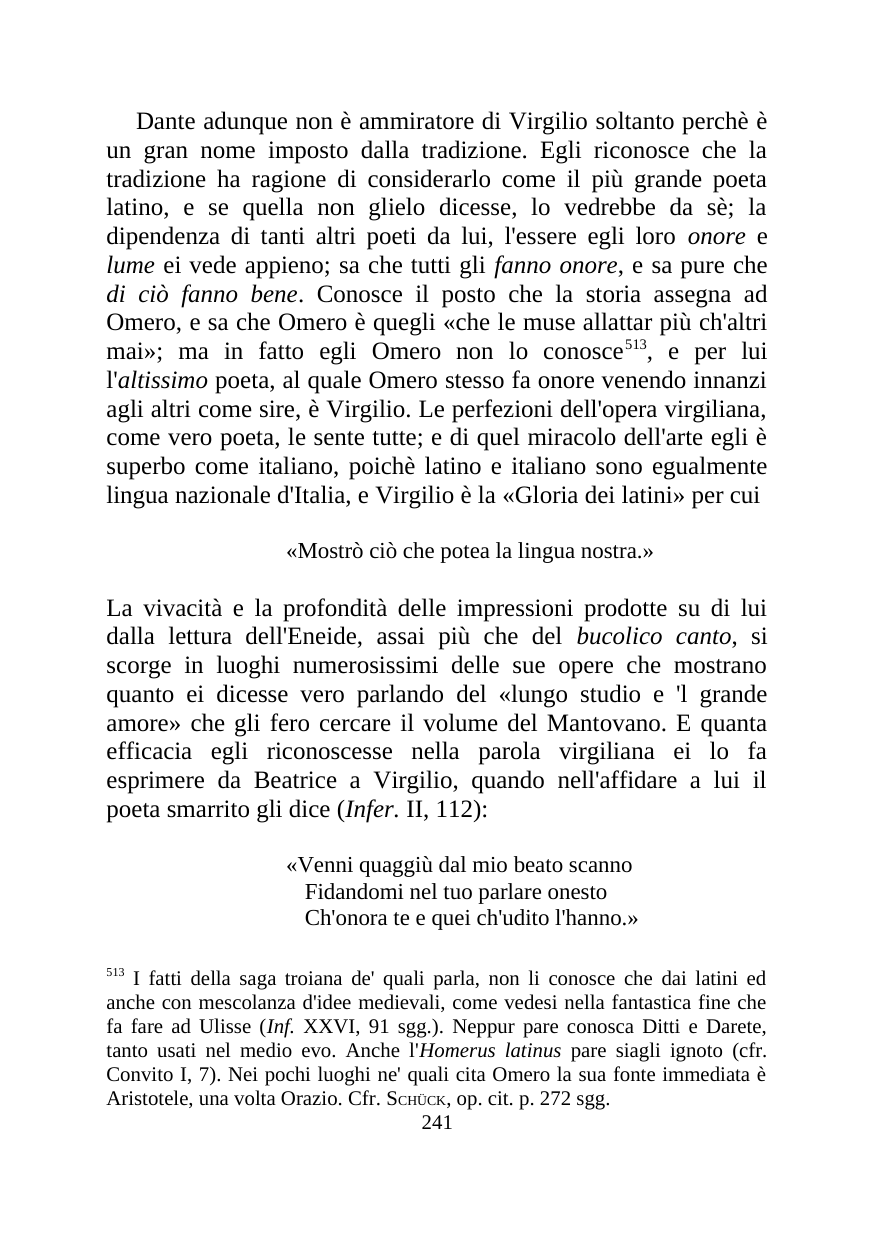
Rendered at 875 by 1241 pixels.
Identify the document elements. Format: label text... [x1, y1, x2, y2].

text Ch'onora te e quei ch'udito l'hanno.» [275, 904, 768, 930]
text La vivacità e la profondità delle impressioni prodotte su di lui dalla lettura dell'Eneide, assai più che del bucolico canto, si scorge in luoghi numerosissimi delle sue opere che mostrano quanto ei dicesse vero parlando del «lungo studio e 'l grande amore» che gli fero cercare il volume del Mantovano. E quanta efficacia egli riconoscesse nella parola virgiliana ei lo fa esprimere da Beatrice a Virgilio, quando nell'affidare a lui il poeta smarrito gli dice (Infer. II, 112): [106, 593, 768, 823]
text «Mostrò ciò che potea la lingua nostra.» [256, 537, 768, 564]
text «Venni quaggiù dal mio beato scanno [256, 851, 768, 878]
text Dante adunque non è ammiratore di Virgilio soltanto perchè è un gran nome imposto dalla tradizione. Egli riconosce che la tradizione ha ragione di considerarlo come il più grande poeta latino, e se quella non glielo dicesse, lo vedrebbe da sè; la dipendenza di tanti altri poeti da lui, l'essere egli loro onore e lume ei vede appieno; sa che tutti gli fanno onore, e sa pure che di ciò fanno bene. Conosce il posto che la storia assegna ad Omero, e sa che Omero è quegli «che le muse allattar più ch'altri mai»; ma in fatto egli Omero non lo conosce, e per lui l'altissimo poeta, al quale Omero stesso fa onore venendo innanzi agli altri come sire, è Virgilio. Le perfezioni dell'opera virgiliana, come vero poeta, le sente tutte; e di quel miracolo dell'arte egli è superbo come italiano, poichè latino e italiano sono egualmente lingua nazionale d'Italia, e Virgilio è la «Gloria dei latini» per cui [106, 106, 768, 509]
text I fatti della saga troiana de' quali parla, non li conosce che dai latini ed anche con mescolanza d'idee medievali, come vedesi nella fantastica fine che fa fare ad Ulisse (Inf. XXVI, 91 sgg.). Neppur pare conosca Ditti e Darete, tanto usati nel medio evo. Anche l'Homerus latinus pare siagli ignoto (cfr. Convito I, 7). Nei pochi luoghi ne' quali cita Omero la sua fonte immediata è Aristotele, una volta Orazio. Cfr. Schück, op. cit. p. 272 sgg. [106, 966, 768, 1110]
text Fidandomi nel tuo parlare onesto [275, 878, 768, 904]
